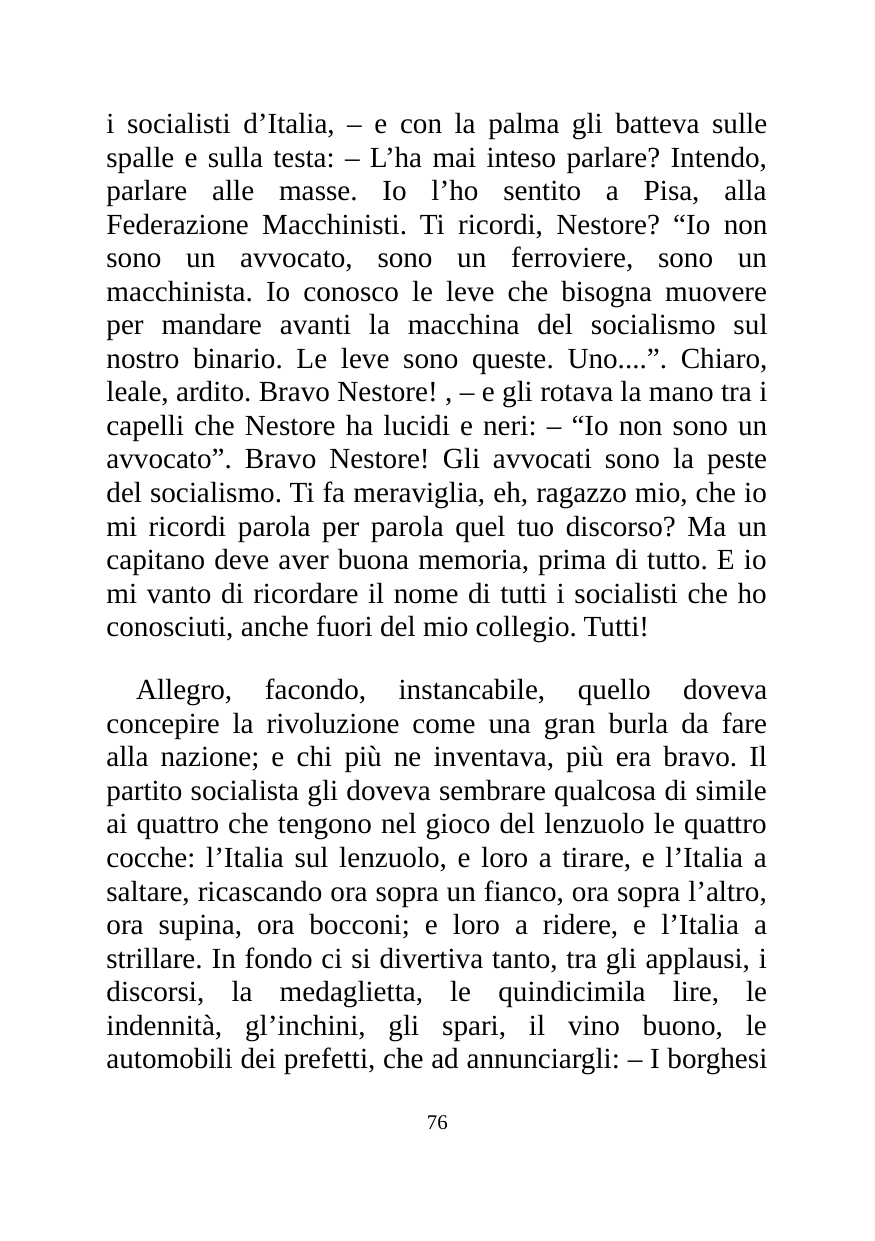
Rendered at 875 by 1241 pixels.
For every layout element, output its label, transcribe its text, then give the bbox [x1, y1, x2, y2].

text i socialisti d’Italia, – e con la palma gli batteva sulle spalle e sulla testa: – L’ha mai inteso parlare? Intendo, parlare alle masse. Io l’ho sentito a Pisa, alla Federazione Macchinisti. Ti ricordi, Nestore? “Io non sono un avvocato, sono un ferroviere, sono un macchinista. Io conosco le leve che bisogna muovere per mandare avanti la macchina del socialismo sul nostro binario. Le leve sono queste. Uno....”. Chiaro, leale, ardito. Bravo Nestore! , – e gli rotava la mano tra i capelli che Nestore ha lucidi e neri: – “Io non sono un avvocato”. Bravo Nestore! Gli avvocati sono la peste del socialismo. Ti fa meraviglia, eh, ragazzo mio, che io mi ricordi parola per parola quel tuo discorso? Ma un capitano deve aver buona memoria, prima di tutto. E io mi vanto di ricordare il nome di tutti i socialisti che ho conosciuti, anche fuori del mio collegio. Tutti! [106, 106, 768, 643]
text Allegro, facondo, instancabile, quello doveva concepire la rivoluzione come una gran burla da fare alla nazione; e chi più ne inventava, più era bravo. Il partito socialista gli doveva sembrare qualcosa di simile ai quattro che tengono nel gioco del lenzuolo le quattro cocche: l’Italia sul lenzuolo, e loro a tirare, e l’Italia a saltare, ricascando ora sopra un fianco, ora sopra l’altro, ora supina, ora bocconi; e loro a ridere, e l’Italia a strillare. In fondo ci si divertiva tanto, tra gli applausi, i discorsi, la medaglietta, le quindicimila lire, le indennità, gl’inchini, gli spari, il vino buono, le automobili dei prefetti, che ad annunciargli: – I borghesi [106, 672, 768, 1075]
